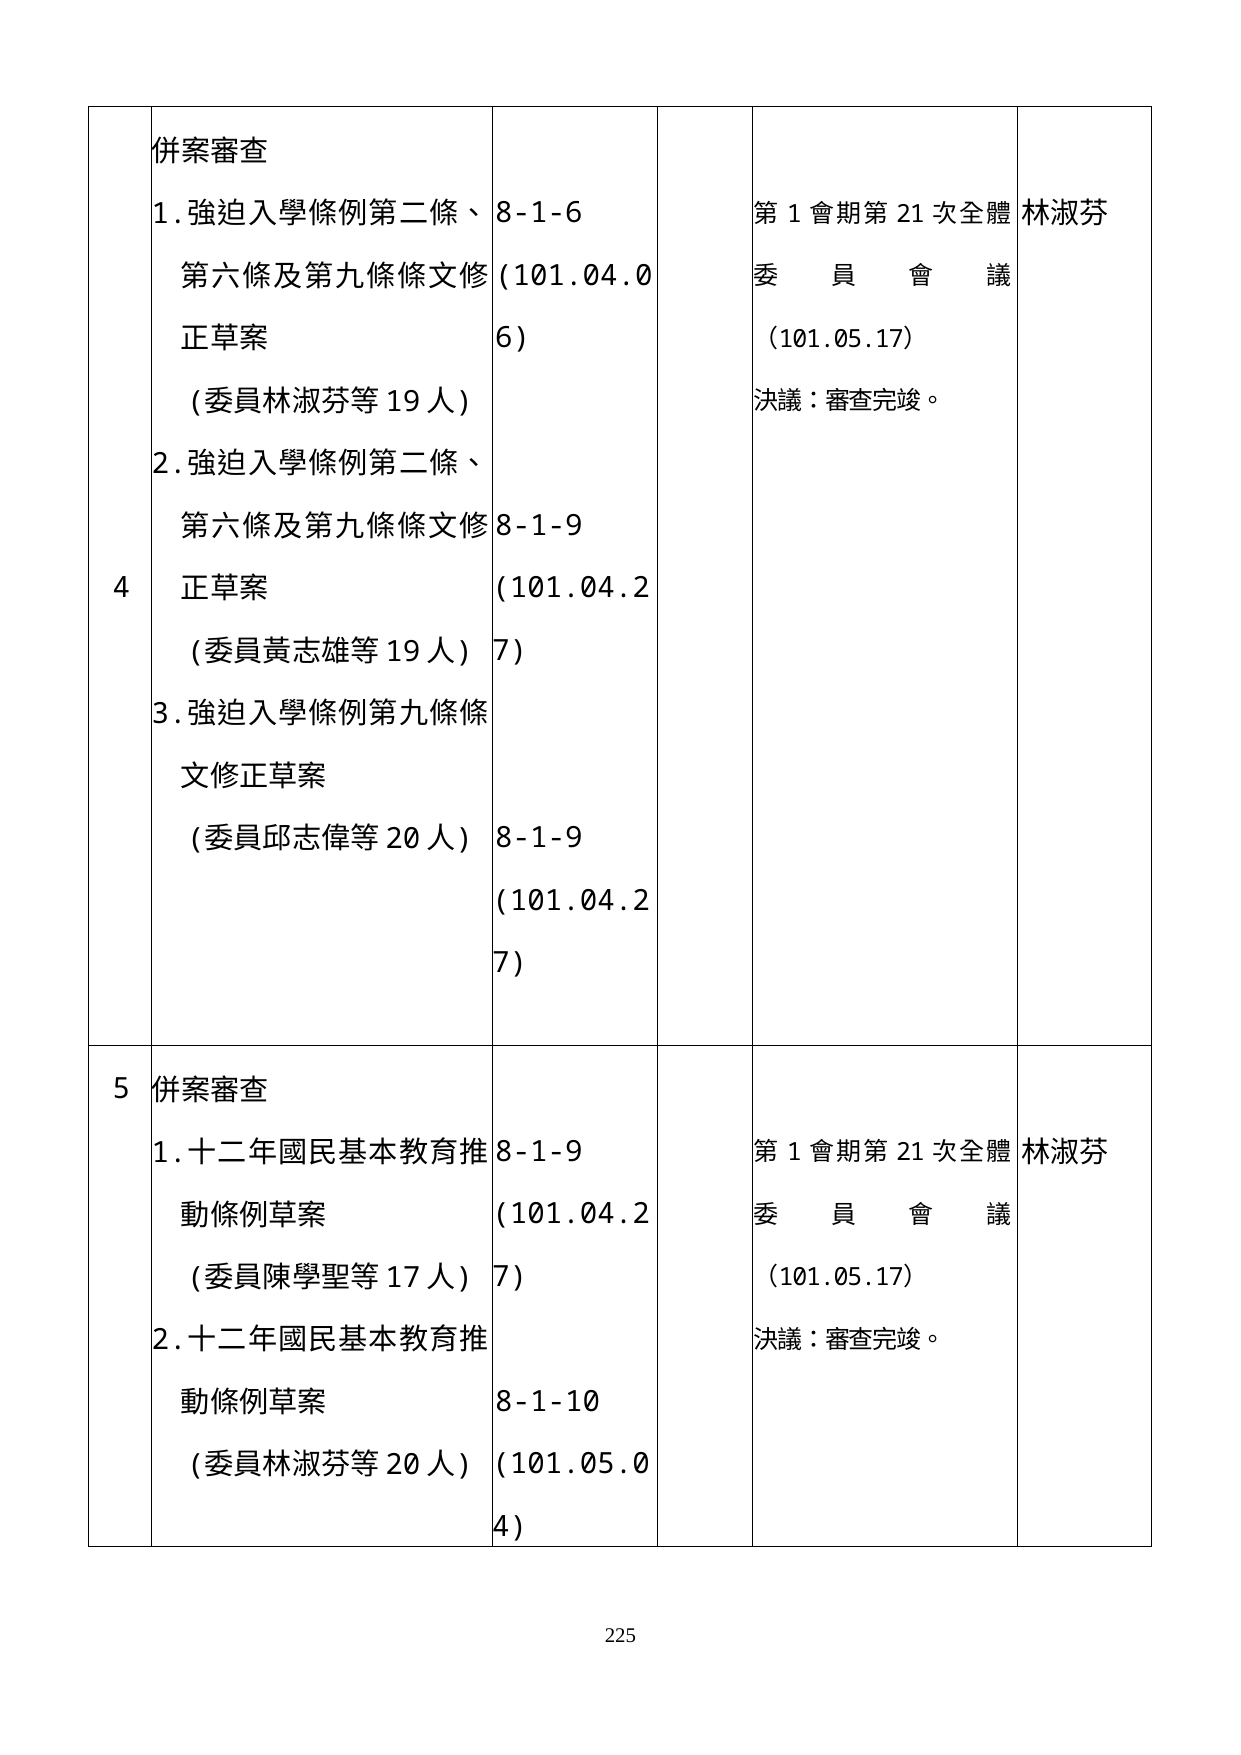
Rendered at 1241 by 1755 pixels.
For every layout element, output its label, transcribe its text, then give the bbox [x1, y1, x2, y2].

table_cell [658, 107, 752, 1044]
table_cell 第1會期第21次全體委員會議（101.05.17） 決議：審查完竣。 [753, 107, 1017, 1044]
table_cell [658, 1046, 752, 1546]
table_cell 第1會期第21次全體委員會議（101.05.17） 決議：審查完竣。 [753, 1046, 1017, 1546]
table_cell 併案審查 1.十二年國民基本教育推動條例草案 (委員陳學聖等17人) 2.十二年國民基本教育推動條例草案 (委員林淑芬等20人) [152, 1046, 492, 1546]
table_cell 林淑芬 [1018, 1046, 1151, 1546]
table_cell 8-1-9 (101.04.27) 8-1-10 (101.05.04) [493, 1046, 657, 1546]
table_cell [89, 1046, 151, 1546]
table_cell 林淑芬 [1018, 107, 1151, 1044]
table_cell [89, 107, 151, 1044]
table_cell 併案審查 1.強迫入學條例第二條、第六條及第九條條文修正草案 (委員林淑芬等19人) 2.強迫入學條例第二條、第六條及第九條條文修正草案 (委員黃志雄等19人) 3.強迫入學條例第九條條文修正草案 (委員邱志偉等20人) [152, 107, 492, 1044]
table_cell 8-1-6 (101.04.06) 8-1-9 (101.04.27) 8-1-9 (101.04.27) [493, 107, 657, 1044]
